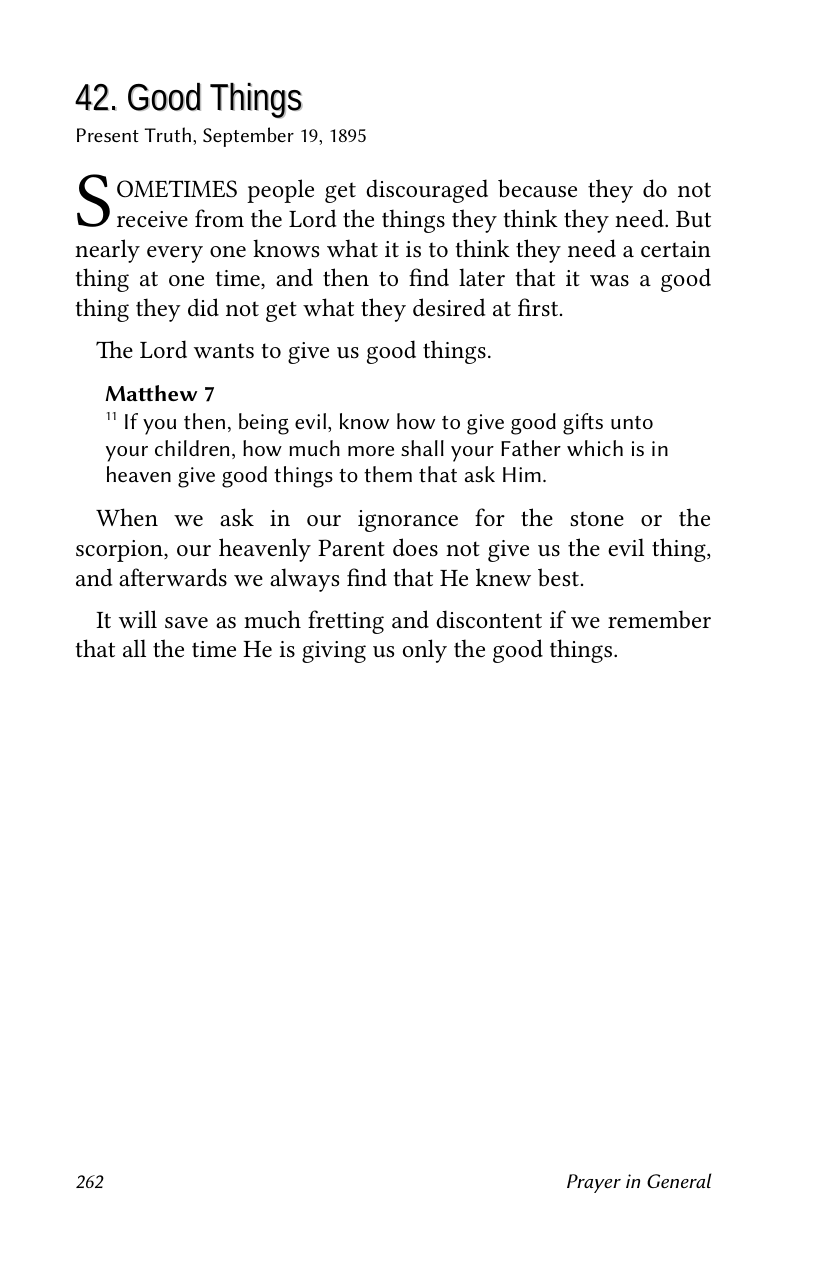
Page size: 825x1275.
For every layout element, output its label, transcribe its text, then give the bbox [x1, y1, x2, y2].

text Matthew 7 [105, 381, 712, 407]
text Present Truth, September 19, 1895 [75, 124, 712, 148]
title Good Things [75, 75, 712, 118]
text 11 If you then, being evil, know how to give good gifts unto your children, how much more shall your Father which is in heaven give good things to them that ask Him. [105, 409, 682, 488]
text It will save as much fretting and discontent if we remember that all the time He is giving us only the good things. [75, 606, 712, 664]
text SOMETIMES people get discouraged because they do not receive from the Lord the things they think they need. But nearly every one knows what it is to think they need a certain thing at one time, and then to find later that it was a good thing they did not get what they desired at first. [75, 175, 712, 323]
text When we ask in our ignorance for the stone or the scorpion, our heavenly Parent does not give us the evil thing, and afterwards we always find that He knew best. [75, 504, 712, 592]
text The Lord wants to give us good things. [75, 336, 712, 365]
